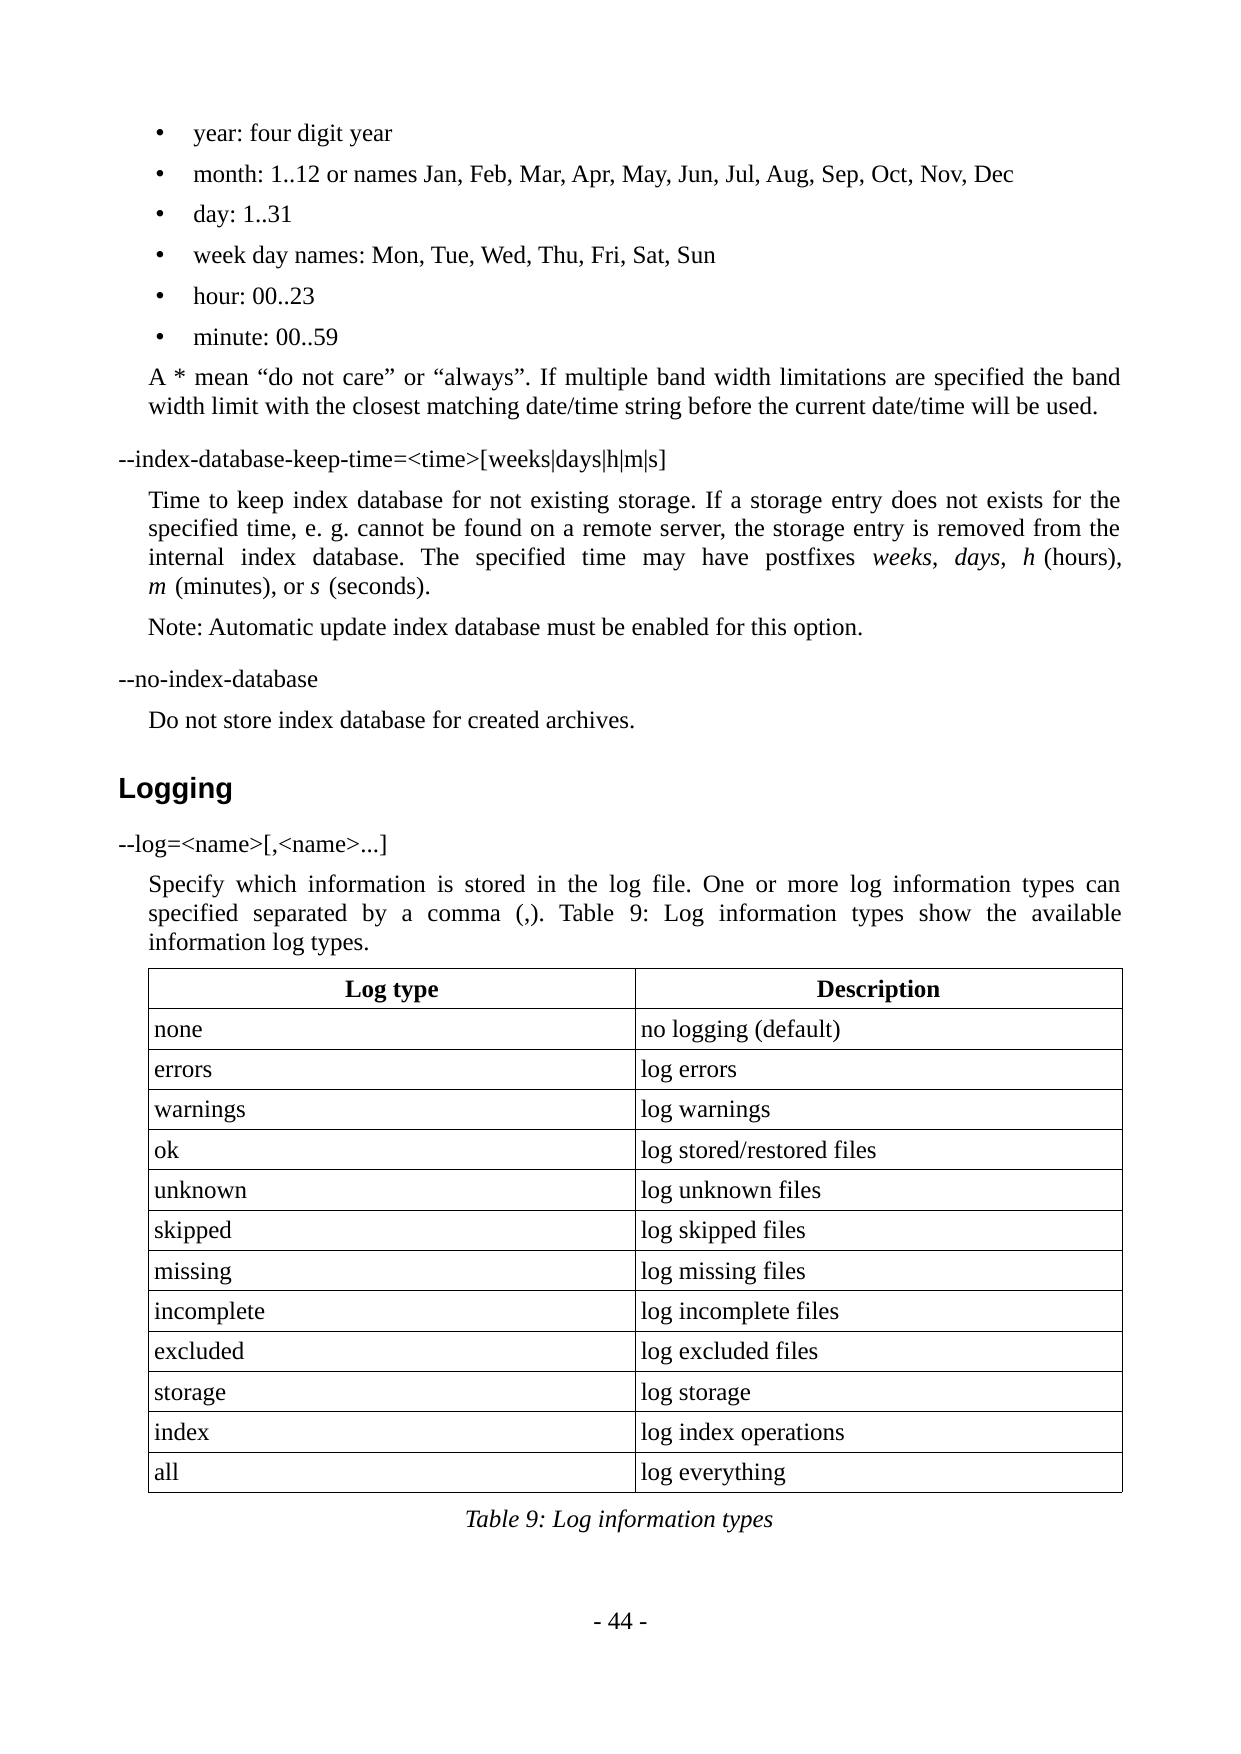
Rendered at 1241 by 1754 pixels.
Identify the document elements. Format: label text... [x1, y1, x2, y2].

table_cell incomplete [149, 1291, 635, 1331]
list hour: 00..23 [156, 281, 1122, 310]
list week day names: Mon, Tue, Wed, Thu, Fri, Sat, Sun [156, 240, 1122, 269]
table_cell log errors [636, 1050, 1122, 1089]
table_cell log warnings [636, 1090, 1122, 1129]
list day: 1..31 [156, 199, 1122, 228]
table_cell no logging (default) [636, 1009, 1122, 1048]
table_header Description [636, 969, 1122, 1008]
text Note: Automatic update index database must be enabled for this option. [148, 612, 1122, 640]
table_cell ok [149, 1130, 635, 1169]
table_cell storage [149, 1372, 635, 1411]
text Time to keep index database for not existing storage. If a storage entry does not exists for the specified time, e. g. cannot be found on a remote server, the storage entry is removed from the internal index database. The specified time may have postfixes weeks, days, h (hours), m (minutes), or s (seconds). [148, 485, 1122, 600]
table_cell log index operations [636, 1412, 1122, 1452]
table_cell unknown [149, 1170, 635, 1210]
table_cell excluded [149, 1332, 635, 1371]
table_cell log skipped files [636, 1211, 1122, 1250]
text Table 9: Log information types [118, 1504, 1122, 1533]
list year: four digit year [156, 118, 1122, 147]
table_cell index [149, 1412, 635, 1452]
table_header Log type [149, 969, 635, 1008]
table_cell log incomplete files [636, 1291, 1122, 1331]
subtitle Logging [118, 771, 1122, 804]
table_cell skipped [149, 1211, 635, 1250]
table_cell warnings [149, 1090, 635, 1129]
text A * mean “do not care” or “always”. If multiple band width limitations are specified the band width limit with the closest matching date/time string before the current date/time will be used. [148, 362, 1122, 420]
table_cell all [149, 1453, 635, 1492]
title --index-database-keep-time=<time>[weeks|days|h|m|s] [118, 444, 1122, 473]
table_cell log missing files [636, 1251, 1122, 1290]
table_cell log stored/restored files [636, 1130, 1122, 1169]
table_cell log excluded files [636, 1332, 1122, 1371]
title --no-index-database [118, 664, 1122, 693]
table_cell log unknown files [636, 1170, 1122, 1210]
table_cell log storage [636, 1372, 1122, 1411]
text Do not store index database for created archives. [148, 705, 1122, 734]
list month: 1..12 or names Jan, Feb, Mar, Apr, May, Jun, Jul, Aug, Sep, Oct, Nov, Dec [156, 159, 1122, 188]
table_cell log everything [636, 1453, 1122, 1492]
title --log=<name>[,<name>...] [118, 829, 1122, 858]
table_cell none [149, 1009, 635, 1048]
list minute: 00..59 [156, 322, 1122, 351]
text Specify which information is stored in the log file. One or more log information types can specified separated by a comma (,). Table 9: Log information types show the available information log types. [148, 869, 1122, 956]
table_cell errors [149, 1050, 635, 1089]
table_cell missing [149, 1251, 635, 1290]
